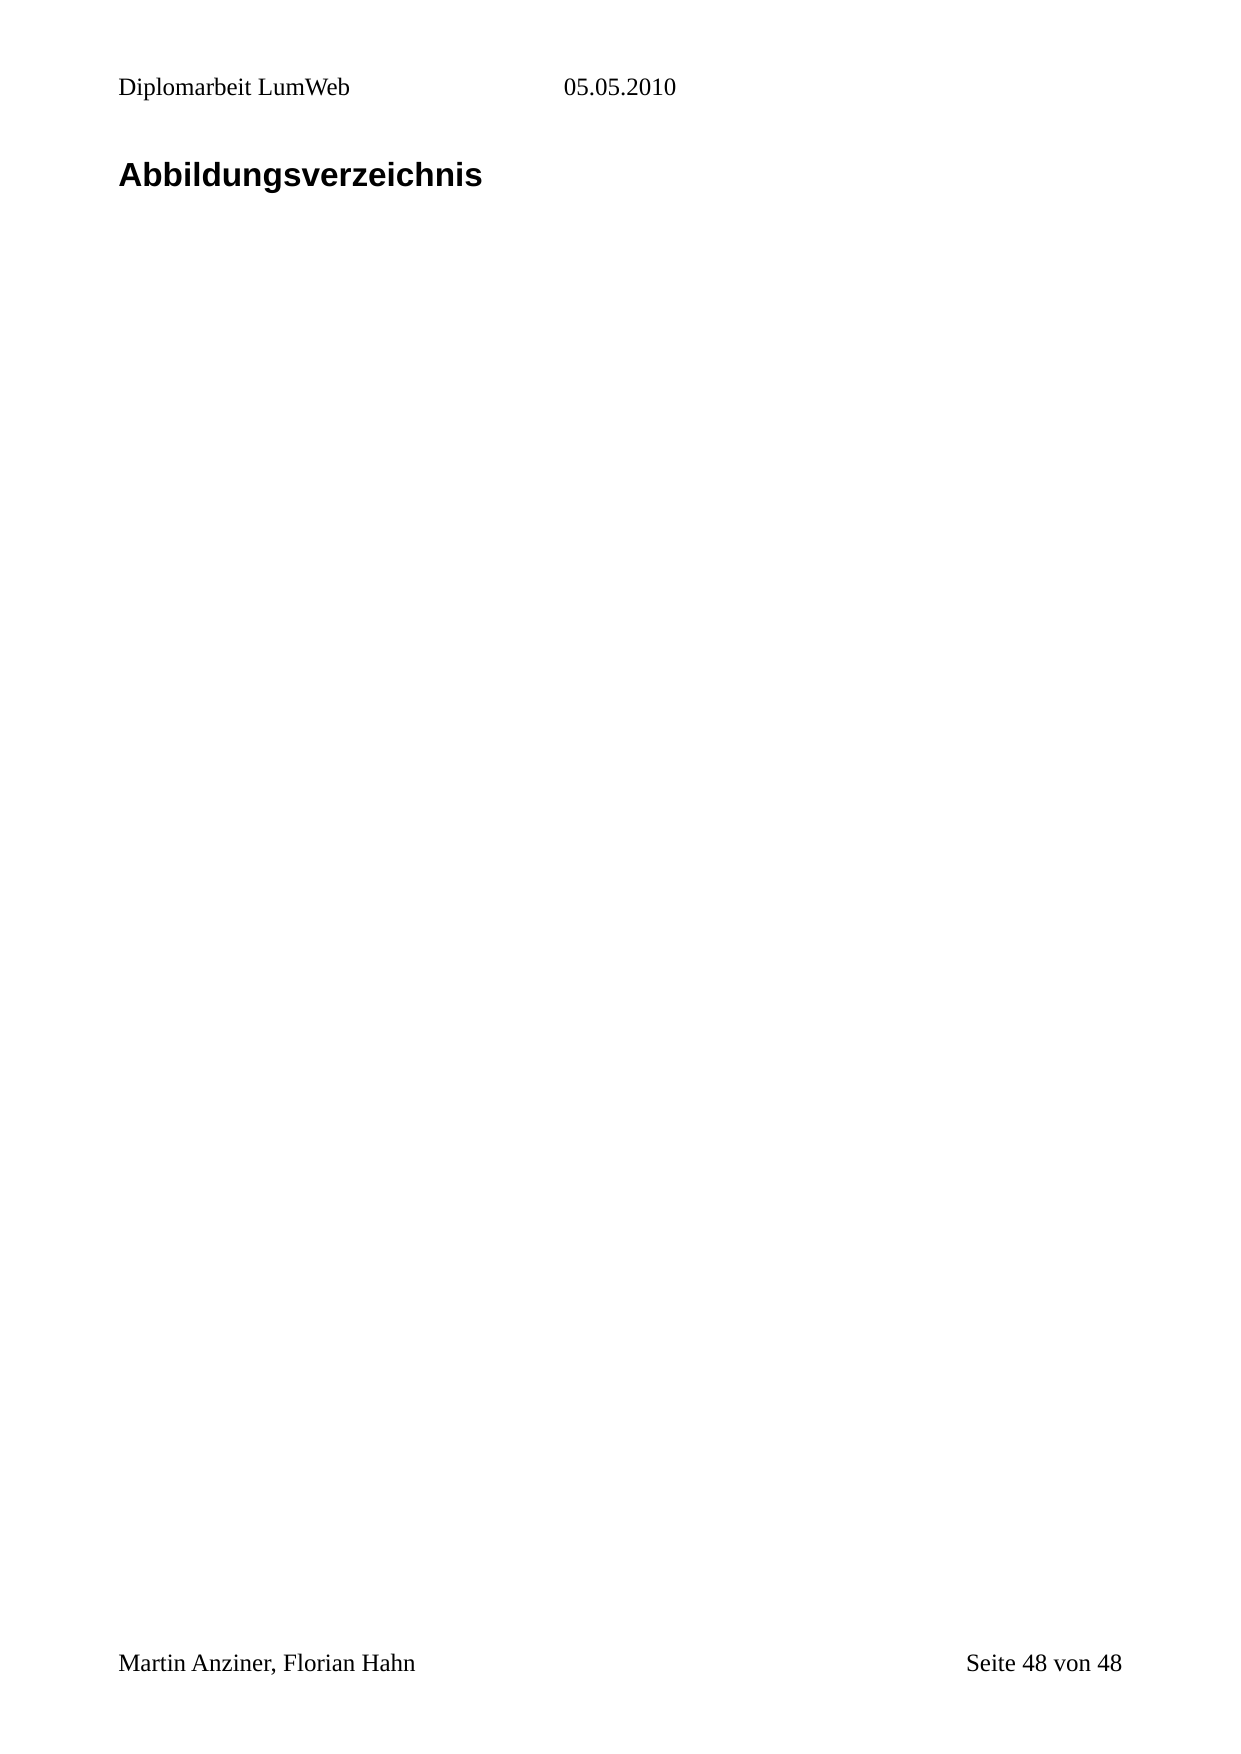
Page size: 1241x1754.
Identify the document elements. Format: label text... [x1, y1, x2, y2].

subtitle Abbildungsverzeichnis [118, 155, 1122, 193]
